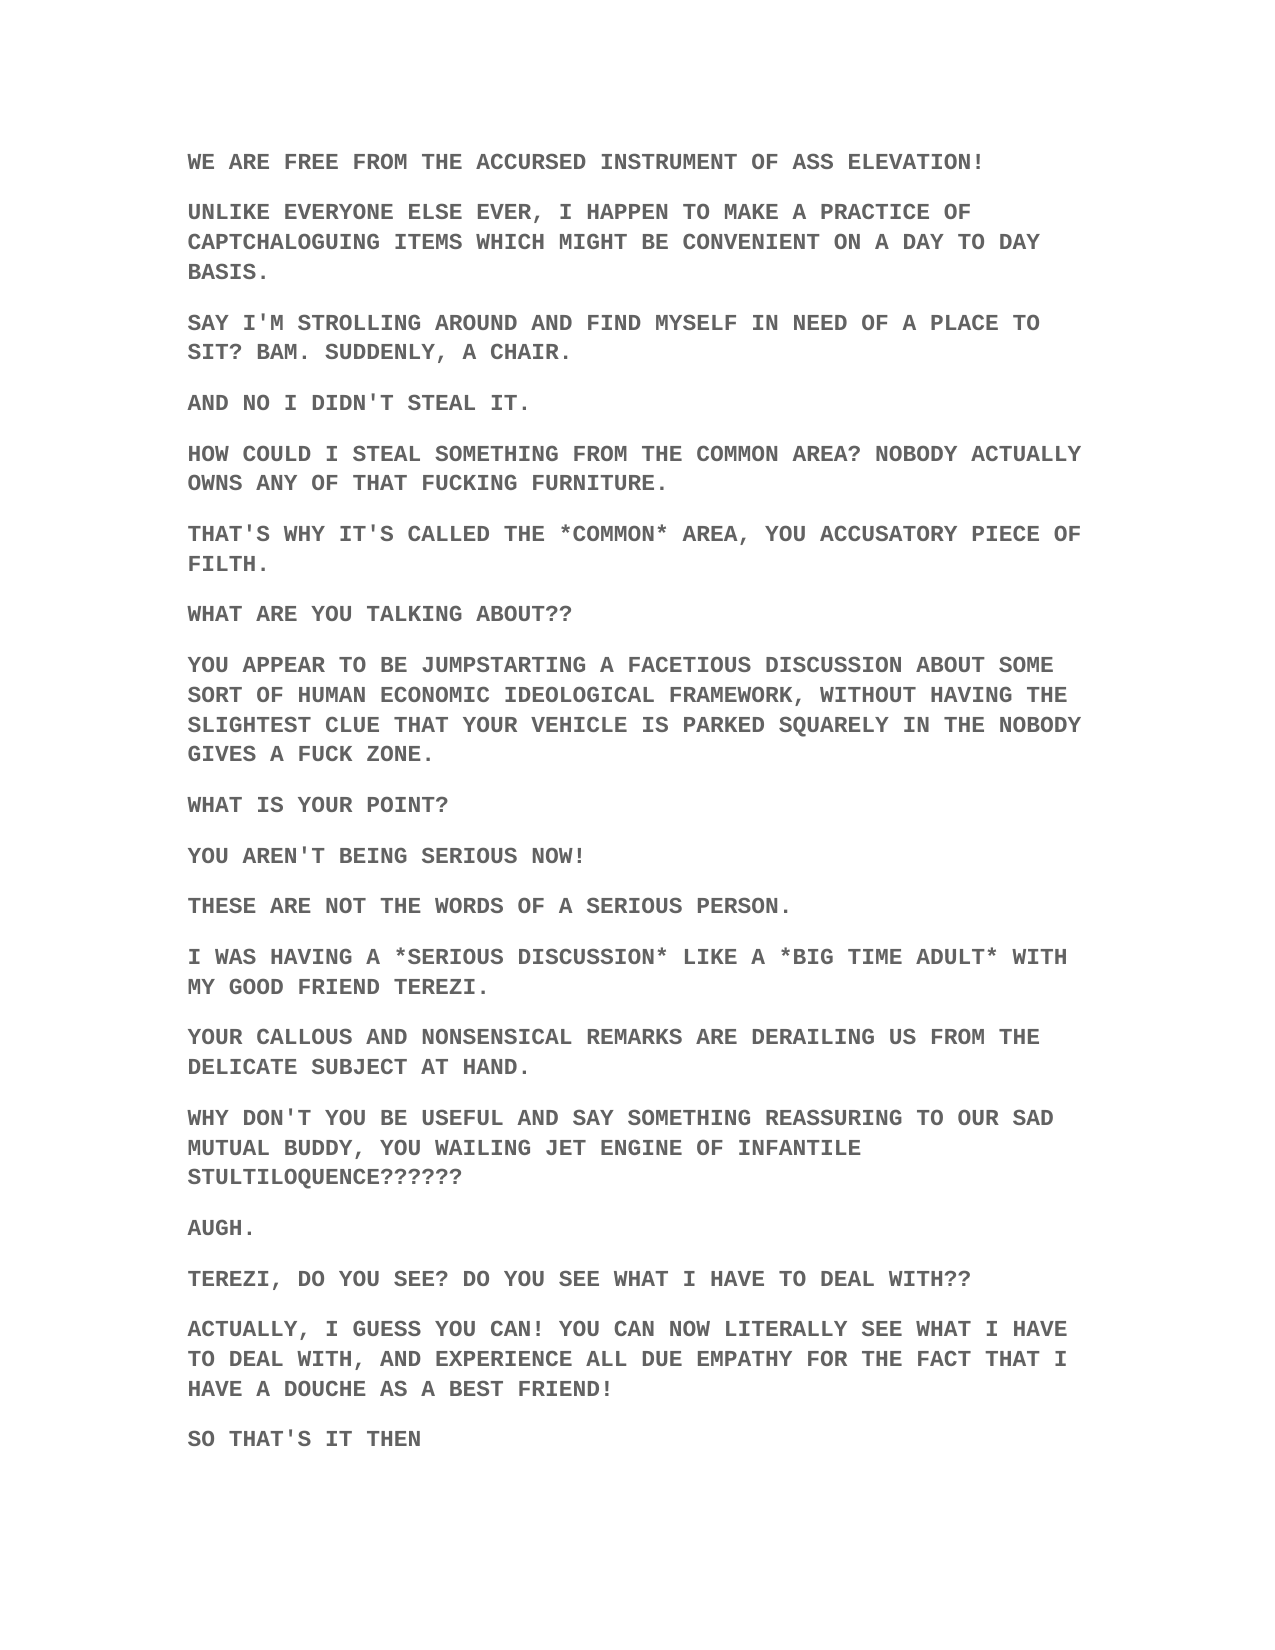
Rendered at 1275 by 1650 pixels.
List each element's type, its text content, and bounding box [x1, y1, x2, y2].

text AUGH. [187, 1216, 1087, 1242]
text ACTUALLY, I GUESS YOU CAN! YOU CAN NOW LITERALLY SEE WHAT I HAVE TO DEAL WITH, AND EXPERIENCE ALL DUE EMPATHY FOR THE FACT THAT I HAVE A DOUCHE AS A BEST FRIEND! [187, 1317, 1087, 1403]
text YOUR CALLOUS AND NONSENSICAL REMARKS ARE DERAILING US FROM THE DELICATE SUBJECT AT HAND. [187, 1026, 1087, 1081]
text THESE ARE NOT THE WORDS OF A SERIOUS PERSON. [187, 894, 1087, 921]
text THAT'S WHY IT'S CALLED THE *COMMON* AREA, YOU ACCUSATORY PIECE OF FILTH. [187, 522, 1087, 578]
text I WAS HAVING A *SERIOUS DISCUSSION* LIKE A *BIG TIME ADULT* WITH MY GOOD FRIEND TEREZI. [187, 945, 1087, 1001]
text UNLIKE EVERYONE ELSE EVER, I HAPPEN TO MAKE A PRACTICE OF CAPTCHALOGUING ITEMS WHICH MIGHT BE CONVENIENT ON A DAY TO DAY BASIS. [187, 201, 1087, 286]
text SO THAT'S IT THEN [187, 1428, 1087, 1454]
text WHAT IS YOUR POINT? [187, 793, 1087, 819]
text HOW COULD I STEAL SOMETHING FROM THE COMMON AREA? NOBODY ACTUALLY OWNS ANY OF THAT FUCKING FURNITURE. [187, 442, 1087, 498]
text SAY I'M STROLLING AROUND AND FIND MYSELF IN NEED OF A PLACE TO SIT? BAM. SUDDENLY, A CHAIR. [187, 311, 1087, 367]
text WHY DON'T YOU BE USEFUL AND SAY SOMETHING REASSURING TO OUR SAD MUTUAL BUDDY, YOU WAILING JET ENGINE OF INFANTILE STULTILOQUENCE?????? [187, 1106, 1087, 1192]
text YOU AREN'T BEING SERIOUS NOW! [187, 844, 1087, 870]
text AND NO I DIDN'T STEAL IT. [187, 391, 1087, 417]
text WE ARE FREE FROM THE ACCURSED INSTRUMENT OF ASS ELEVATION! [187, 150, 1087, 176]
text YOU APPEAR TO BE JUMPSTARTING A FACETIOUS DISCUSSION ABOUT SOME SORT OF HUMAN ECONOMIC IDEOLOGICAL FRAMEWORK, WITHOUT HAVING THE SLIGHTEST CLUE THAT YOUR VEHICLE IS PARKED SQUARELY IN THE NOBODY GIVES A FUCK ZONE. [187, 653, 1087, 769]
text TEREZI, DO YOU SEE? DO YOU SEE WHAT I HAVE TO DEAL WITH?? [187, 1267, 1087, 1293]
text WHAT ARE YOU TALKING ABOUT?? [187, 603, 1087, 629]
